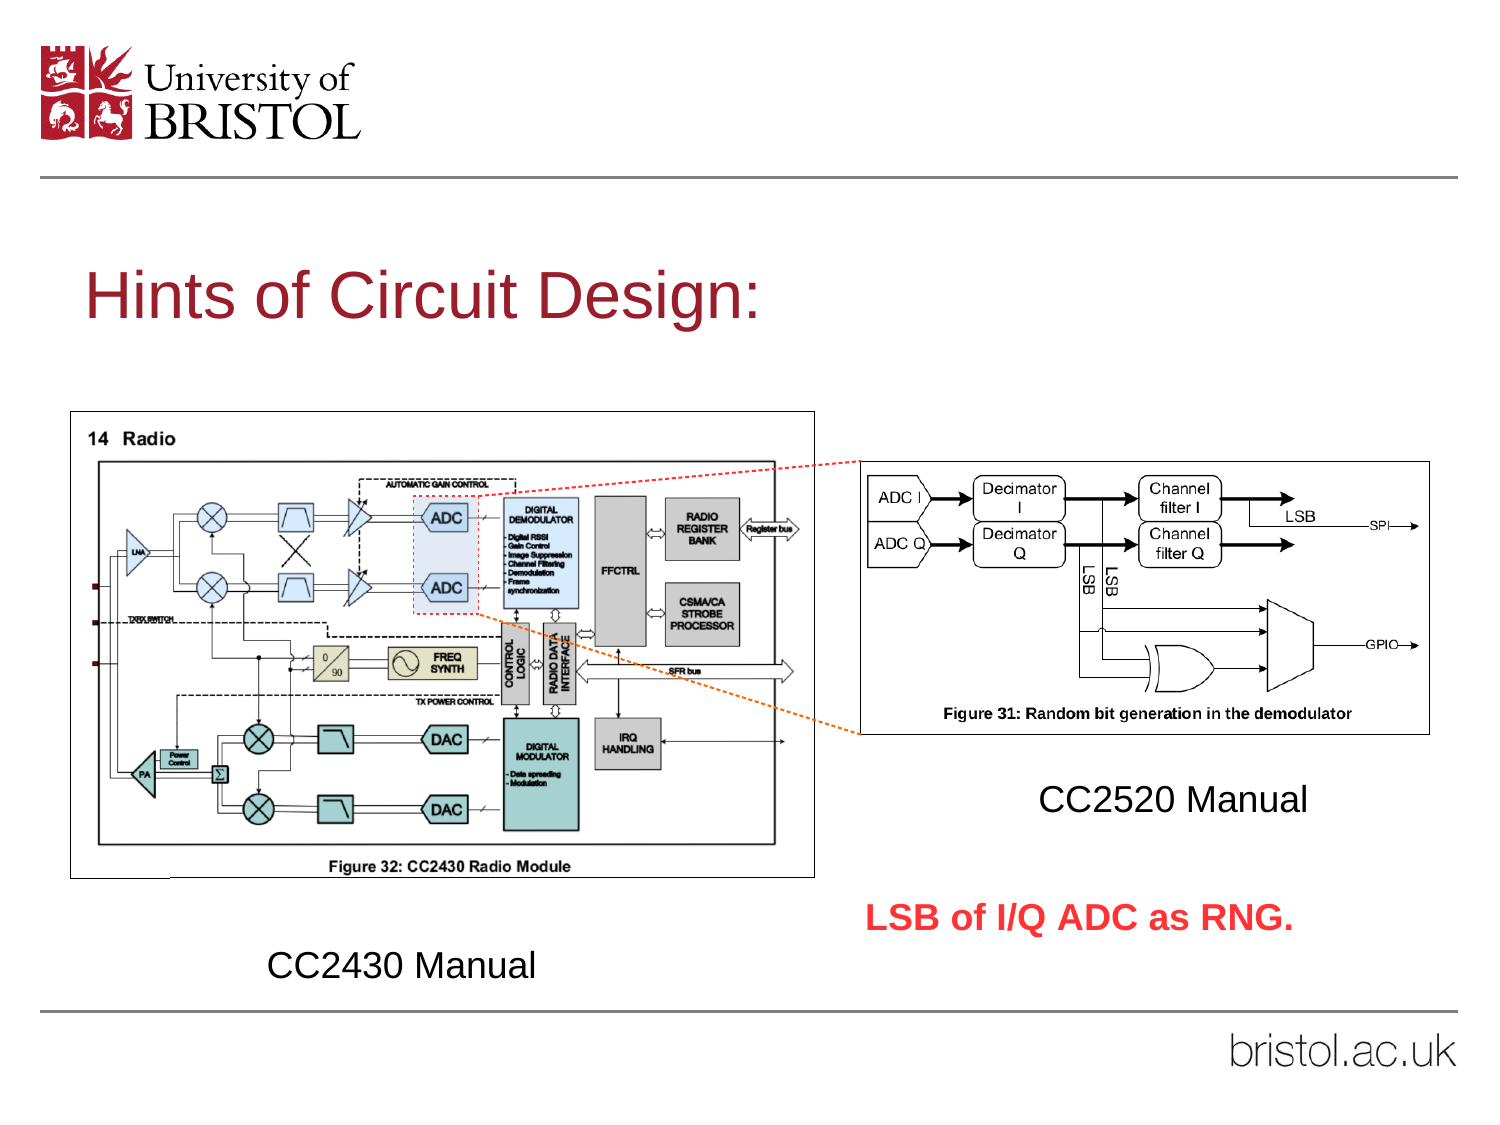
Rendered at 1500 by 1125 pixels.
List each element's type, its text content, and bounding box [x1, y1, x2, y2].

picture [860, 461, 1430, 735]
text_box [413, 496, 479, 615]
title Hints of Circuit Design: [69, 197, 1420, 386]
text_box CC2430 Manual [106, 933, 697, 994]
text_box CC2520 Manual [874, 767, 1473, 828]
picture [70, 411, 815, 879]
text_box LSB of I/Q ADC as RNG. [850, 885, 1430, 946]
picture [41, 46, 361, 140]
picture [1214, 1023, 1459, 1080]
